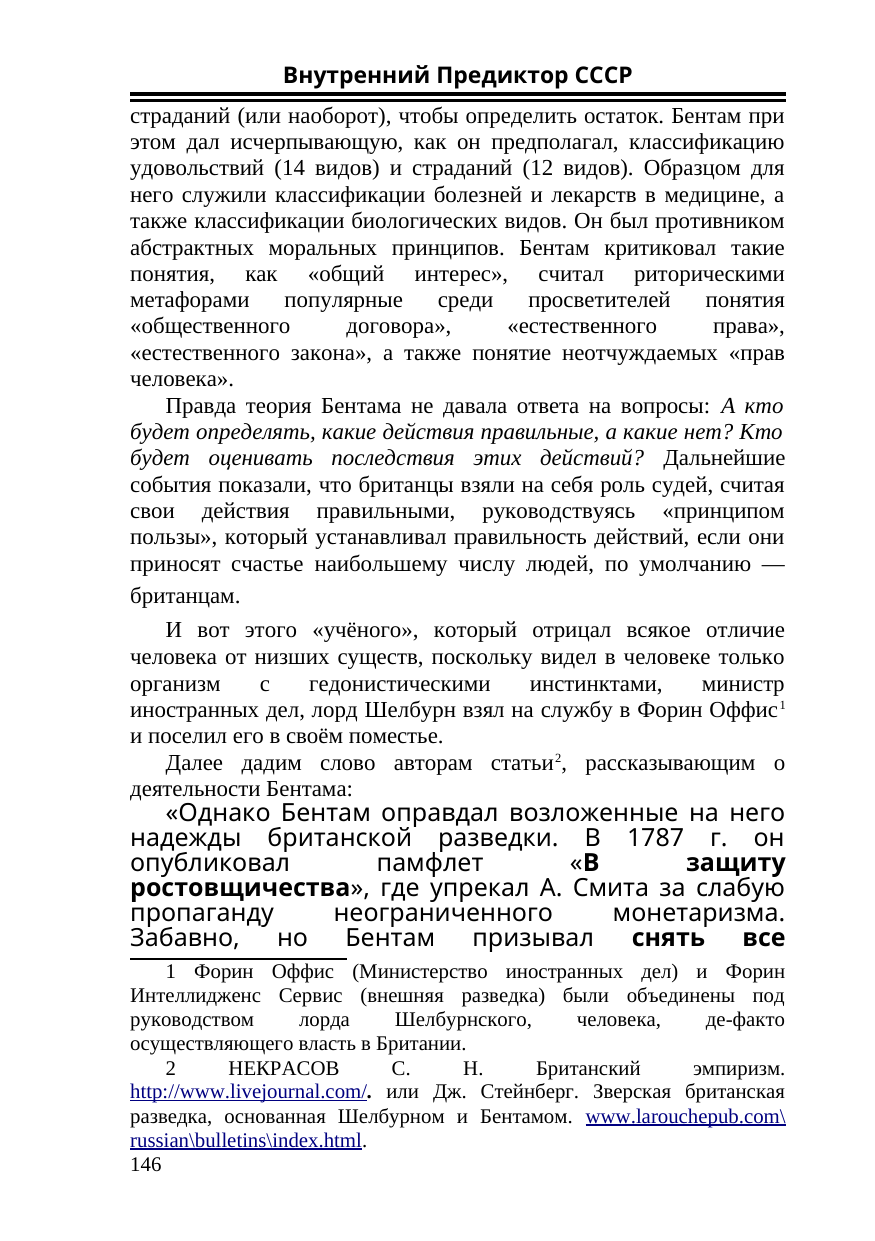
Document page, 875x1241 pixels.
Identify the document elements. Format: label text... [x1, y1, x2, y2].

text И вот этого «учёного», который отрицал всякое отличие человека от низших существ, поскольку видел в человеке только организм с гедонистическими инстинктами, министр иностранных дел, лорд Шелбурн взял на службу в Форин Оффис и поселил его в своём поместье. [130, 610, 786, 749]
text страданий (или наоборот), чтобы определить остаток. Бентам при этом дал исчерпывающую, как он предполагал, классификацию удовольствий (14 видов) и страданий (12 видов). Образцом для него служили классификации болезней и лекарств в медицине, а также классификации биологических видов. Он был противником абстрактных моральных принципов. Бентам критиковал такие понятия, как «общий интерес», считал риторическими метафорами популярные среди просветителей понятия «общественного договора», «естественного права», «естественного закона», а также понятие неотчуждаемых «прав человека». [130, 102, 786, 392]
text Далее дадим слово авторам статьи, рассказывающим о деятельности Бентама: [130, 749, 786, 801]
text Форин Оффис (Министерство иностранных дел) и Форин Интеллидженс Сервис (внешняя разведка) были объединены под руководством лорда Шелбурнского, человека, де-факто осуществляющего власть в Британии. [130, 959, 786, 1055]
text Правда теория Бентама не давала ответа на вопросы: А кто будет определять, какие действия правильные, а какие нет? Кто будет оценивать последствия этих действий? Дальнейшие события показали, что британцы взяли на себя роль судей, считая свои действия правильными, руководствуясь «принципом пользы», который устанавливал правильность действий, если они приносят счастье наибольшему числу людей, по умолчанию — британцам. [130, 392, 786, 610]
text «Однако Бентам оправдал возложенные на него надежды британской разведки. В 1787 г. он опубликовал памфлет «В защиту ростовщичества», где упрекал А. Смита за слабую пропаганду неограниченного монетаризма. Забавно, но Бентам призывал снять все [130, 801, 786, 951]
text НЕКРАСОВ С. Н. Британский эмпиризм. http://www.livejournal.com/. или Дж. Стейнберг. Зверская британская разведка, основанная Шелбурном и Бентамом. www.larouchepub.com\russian\bulletins\index.html. [130, 1055, 786, 1152]
